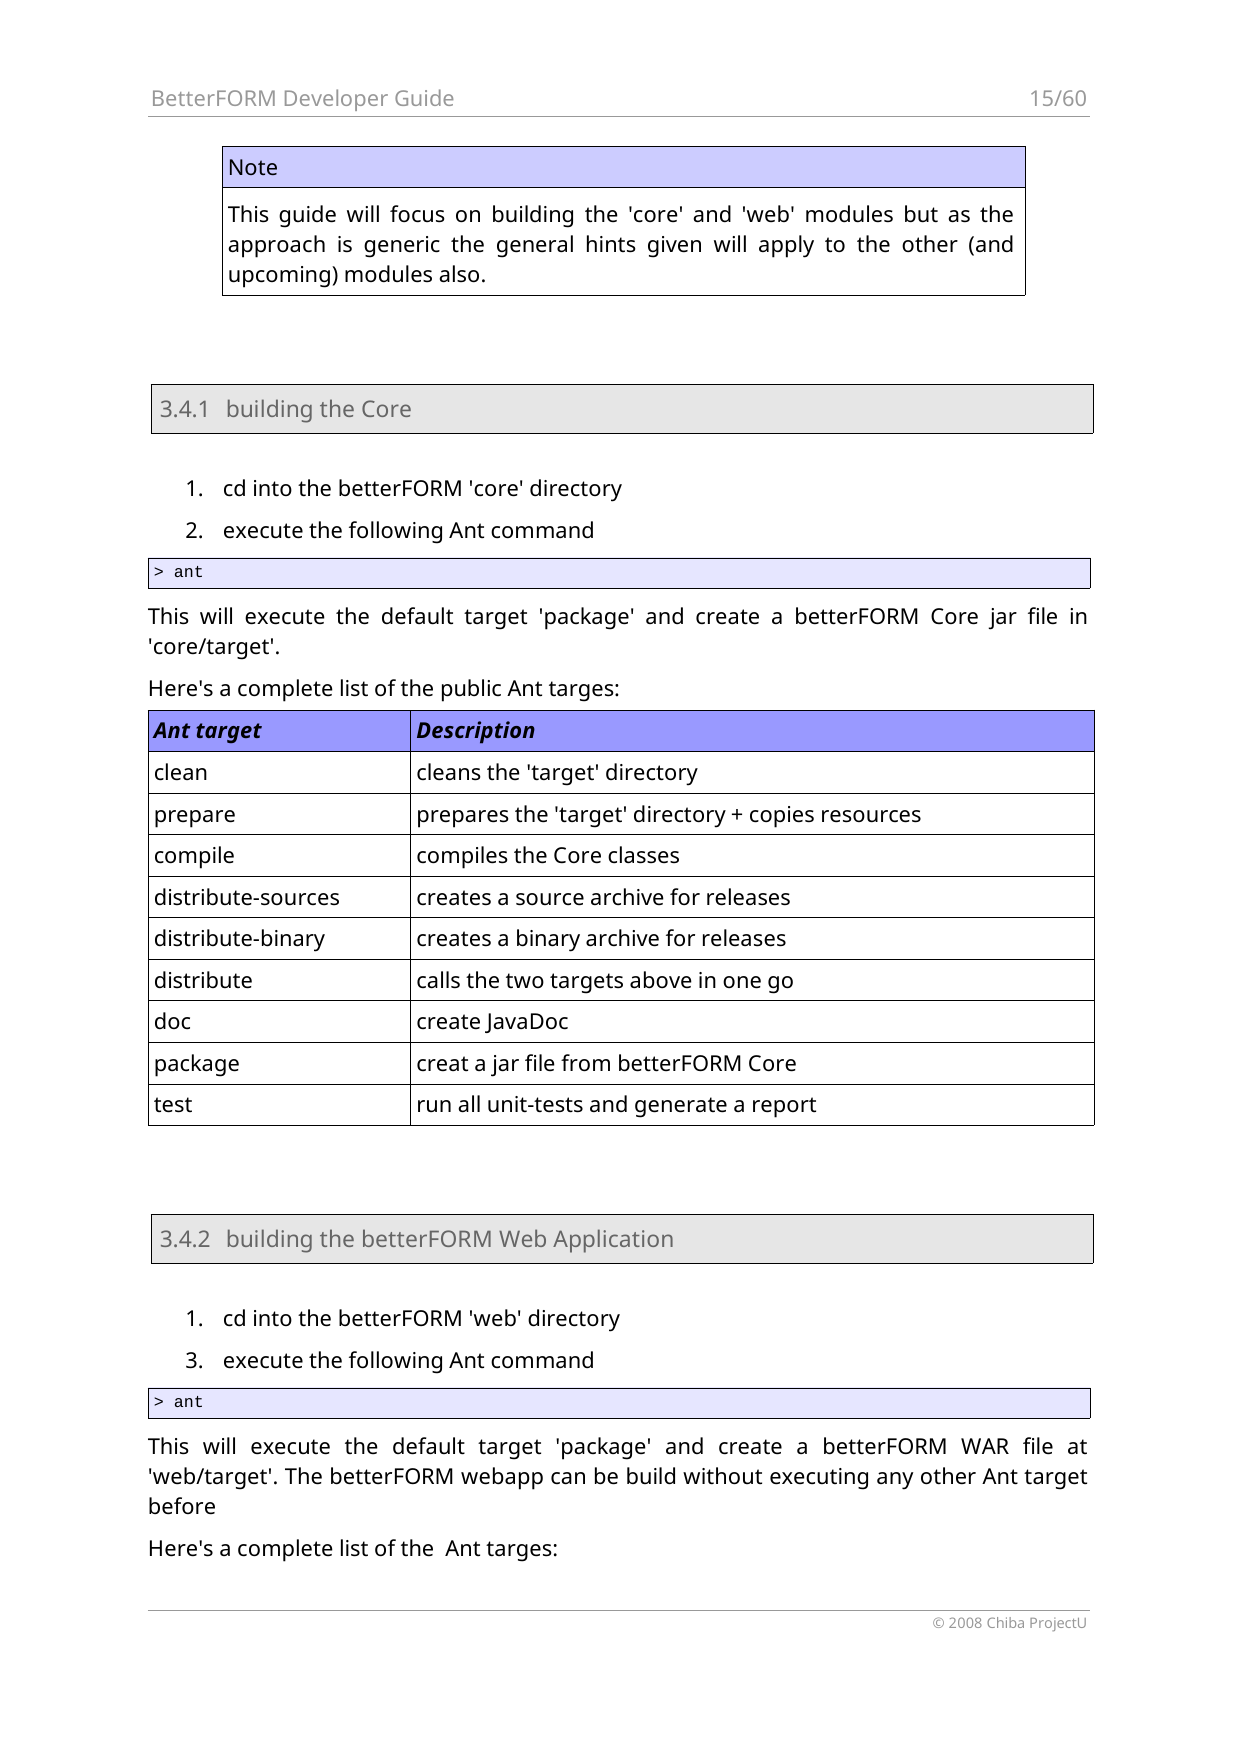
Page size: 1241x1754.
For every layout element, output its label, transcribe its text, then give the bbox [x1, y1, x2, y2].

text Here's a complete list of the public Ant targes: [148, 673, 1090, 703]
table_cell prepares the 'target' directory + copies resources [411, 794, 1094, 834]
text Here's a complete list of the Ant targes: [148, 1533, 1090, 1563]
table_cell compile [149, 835, 410, 876]
list execute the following Ant command [185, 515, 1090, 545]
list cd into the betterFORM 'core' directory [185, 472, 1090, 502]
list cd into the betterFORM 'web' directory [185, 1302, 1093, 1332]
table_cell distribute-binary [149, 918, 410, 959]
subtitle building the betterFORM Web Application [152, 1215, 1093, 1263]
table_cell calls the two targets above in one go [411, 960, 1094, 1000]
text This will execute the default target 'package' and create a betterFORM Core jar file in 'core/target'. [148, 601, 1090, 661]
text This will execute the default target 'package' and create a betterFORM WAR file at 'web/target'. The betterFORM webapp can be build without executing any other Ant target before [148, 1431, 1090, 1521]
table_cell test [149, 1085, 410, 1125]
table_cell clean [149, 752, 410, 793]
table_cell distribute [149, 960, 410, 1000]
text > ant [149, 559, 1090, 588]
table_cell cleans the 'target' directory [411, 752, 1094, 793]
table_cell doc [149, 1001, 410, 1042]
text > ant [149, 1389, 1090, 1418]
table_header Description [411, 711, 1094, 751]
table_cell prepare [149, 794, 410, 834]
table_header Ant target [149, 711, 410, 751]
table_cell This guide will focus on building the 'core' and 'web' modules but as the approach is generic the general hints given will apply to the other (and upcoming) modules also. [223, 188, 1025, 295]
table_cell create JavaDoc [411, 1001, 1094, 1042]
table_header Note [223, 147, 1025, 187]
table_cell package [149, 1043, 410, 1084]
table_cell distribute-sources [149, 877, 410, 917]
subtitle building the Core [152, 385, 1093, 433]
table_cell compiles the Core classes [411, 835, 1094, 876]
table_cell creat a jar file from betterFORM Core [411, 1043, 1094, 1084]
table_cell run all unit-tests and generate a report [411, 1085, 1094, 1125]
list execute the following Ant command [185, 1345, 1090, 1375]
table_cell creates a source archive for releases [411, 877, 1094, 917]
table_cell creates a binary archive for releases [411, 918, 1094, 959]
